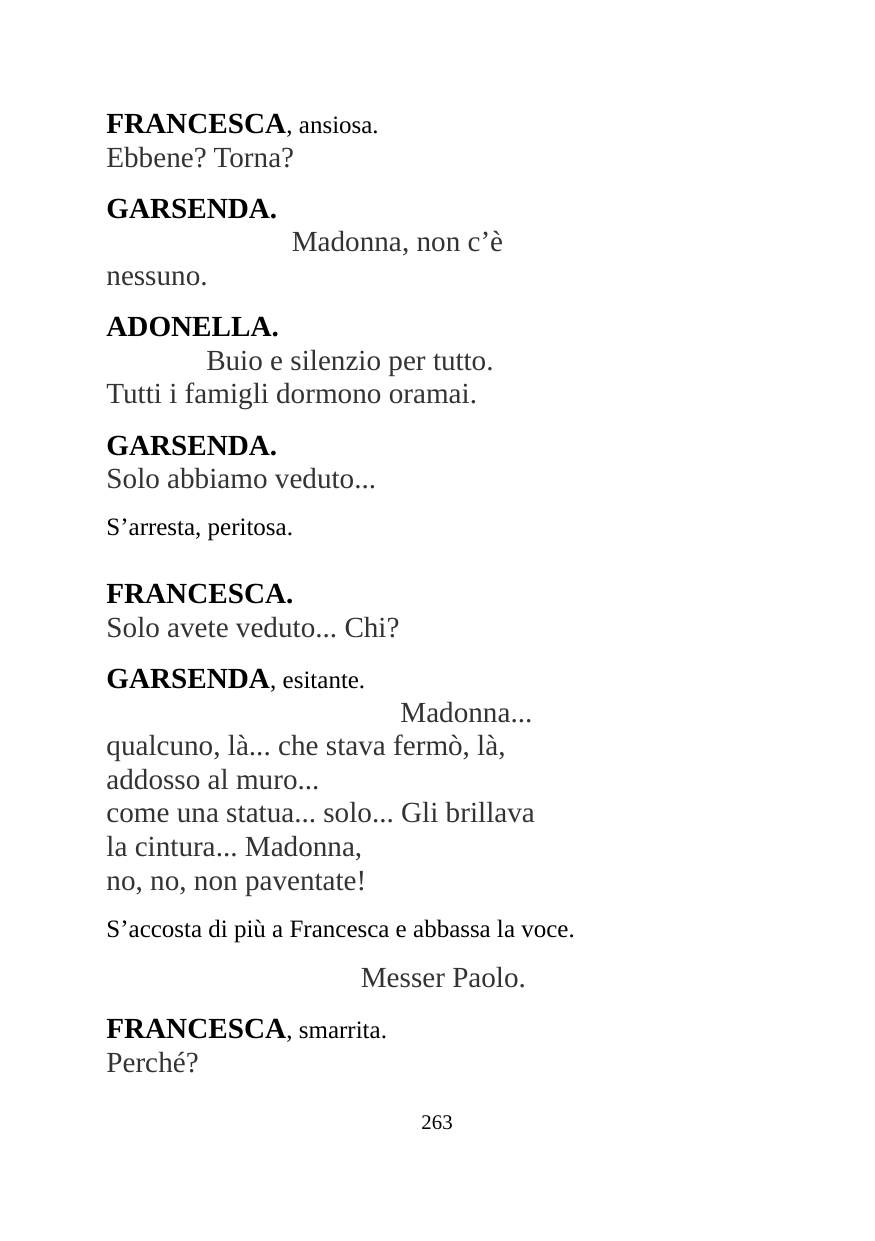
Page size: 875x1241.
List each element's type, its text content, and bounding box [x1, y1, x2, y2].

text qualcuno, là... che stava fermò, là, addosso al muro... [106, 728, 767, 796]
text Buio e silenzio per tutto. [206, 343, 767, 376]
text S’arresta, peritosa. [106, 512, 767, 541]
text Perché? [106, 1045, 767, 1079]
text Solo abbiamo veduto... [106, 461, 767, 495]
text GARSENDA, esitante. [106, 661, 767, 695]
text FRANCESCA. [106, 577, 767, 610]
text GARSENDA. [106, 191, 767, 224]
text GARSENDA. [106, 428, 767, 461]
text ADONELLA. [106, 309, 767, 343]
text Solo avete veduto... Chi? [106, 610, 767, 644]
text nessuno. [106, 258, 767, 292]
text S’accosta di più a Francesca e abbassa la voce. [106, 914, 767, 943]
text FRANCESCA, ansiosa. [106, 106, 767, 140]
text FRANCESCA, smarrita. [106, 1012, 767, 1045]
text Ebbene? Torna? [106, 140, 767, 173]
text Tutti i famigli dormono oramai. [106, 376, 767, 410]
text Madonna... [400, 695, 767, 728]
text Madonna, non c’è [292, 224, 767, 258]
text Messer Paolo. [361, 960, 767, 994]
text come una statua... solo... Gli brillava la cintura... Madonna, no, no, non paventate! [106, 796, 767, 896]
